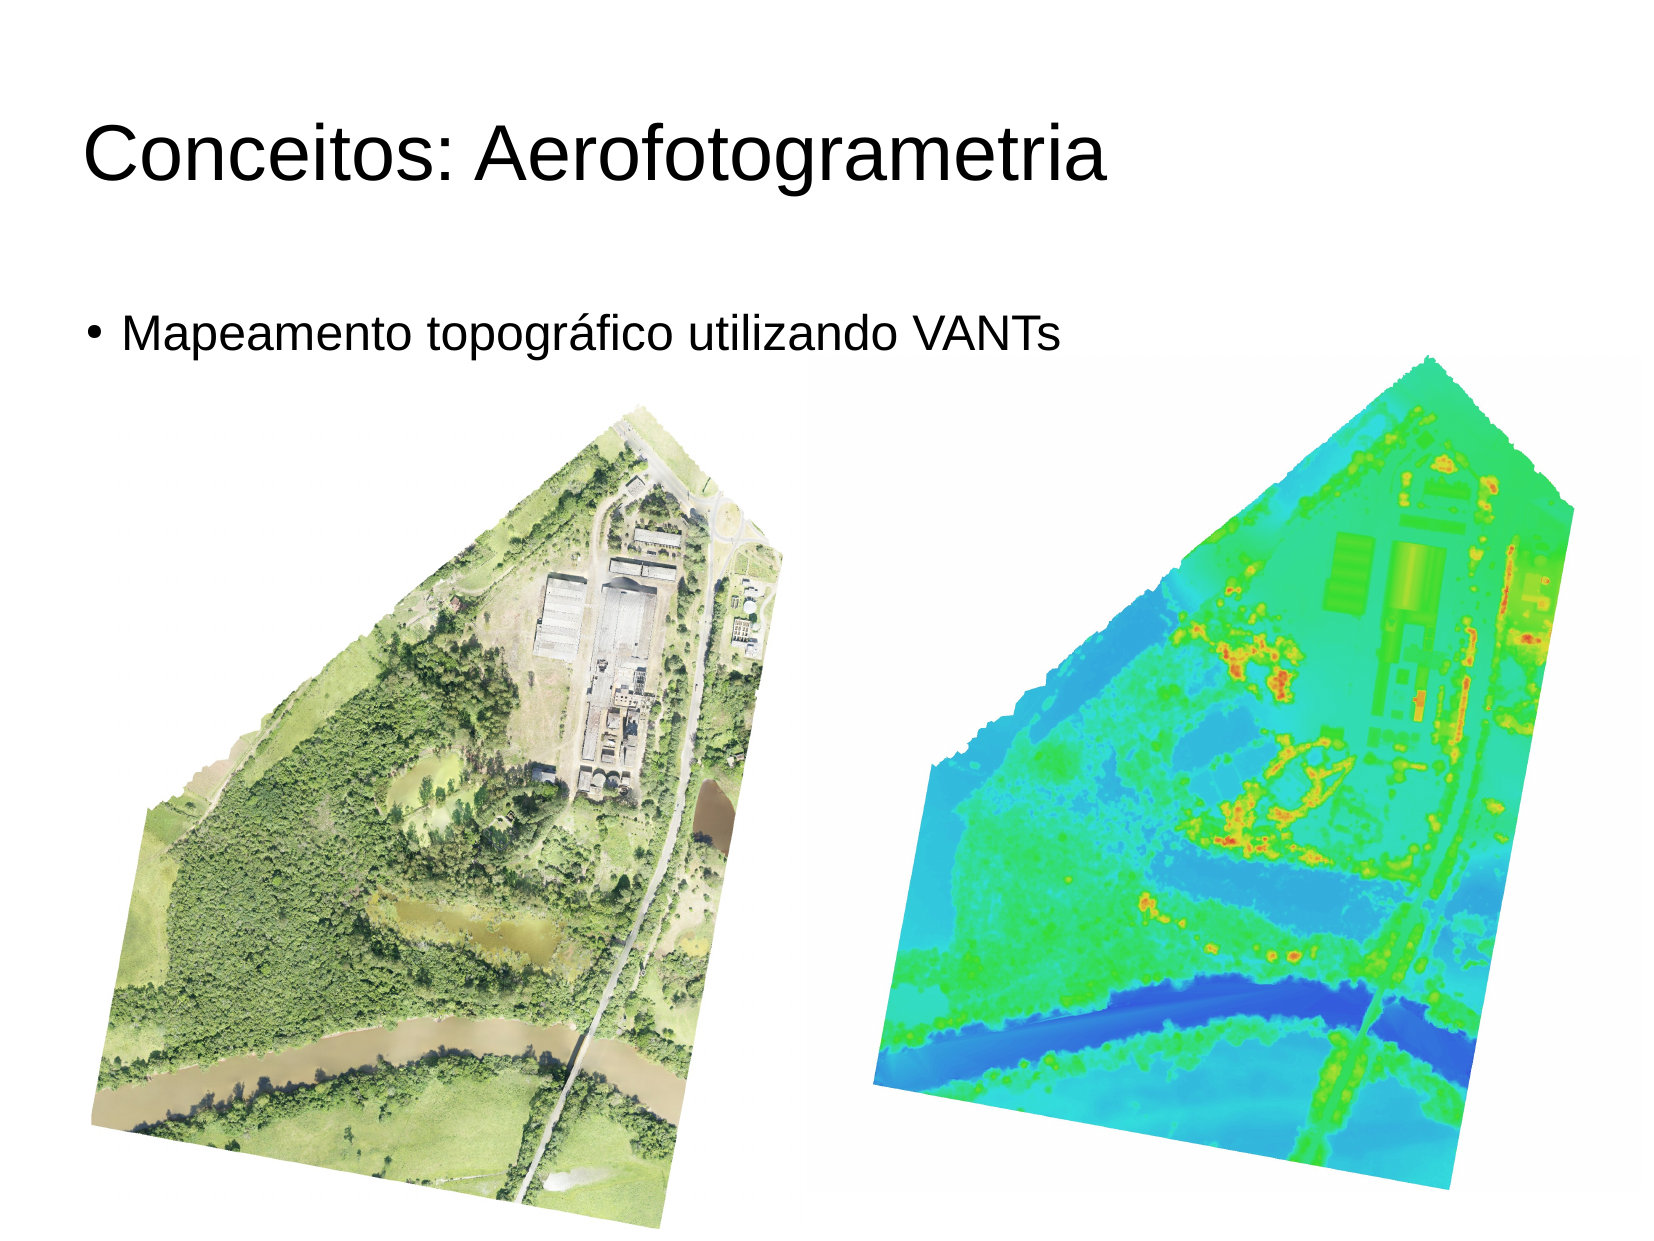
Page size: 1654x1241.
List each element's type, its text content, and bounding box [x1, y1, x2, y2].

picture [91, 403, 804, 1229]
picture [806, 355, 1641, 1190]
text_box Mapeamento topográfico utilizando VANTs [70, 283, 1536, 355]
title Conceitos: Aerofotogrametria [82, 49, 1571, 257]
